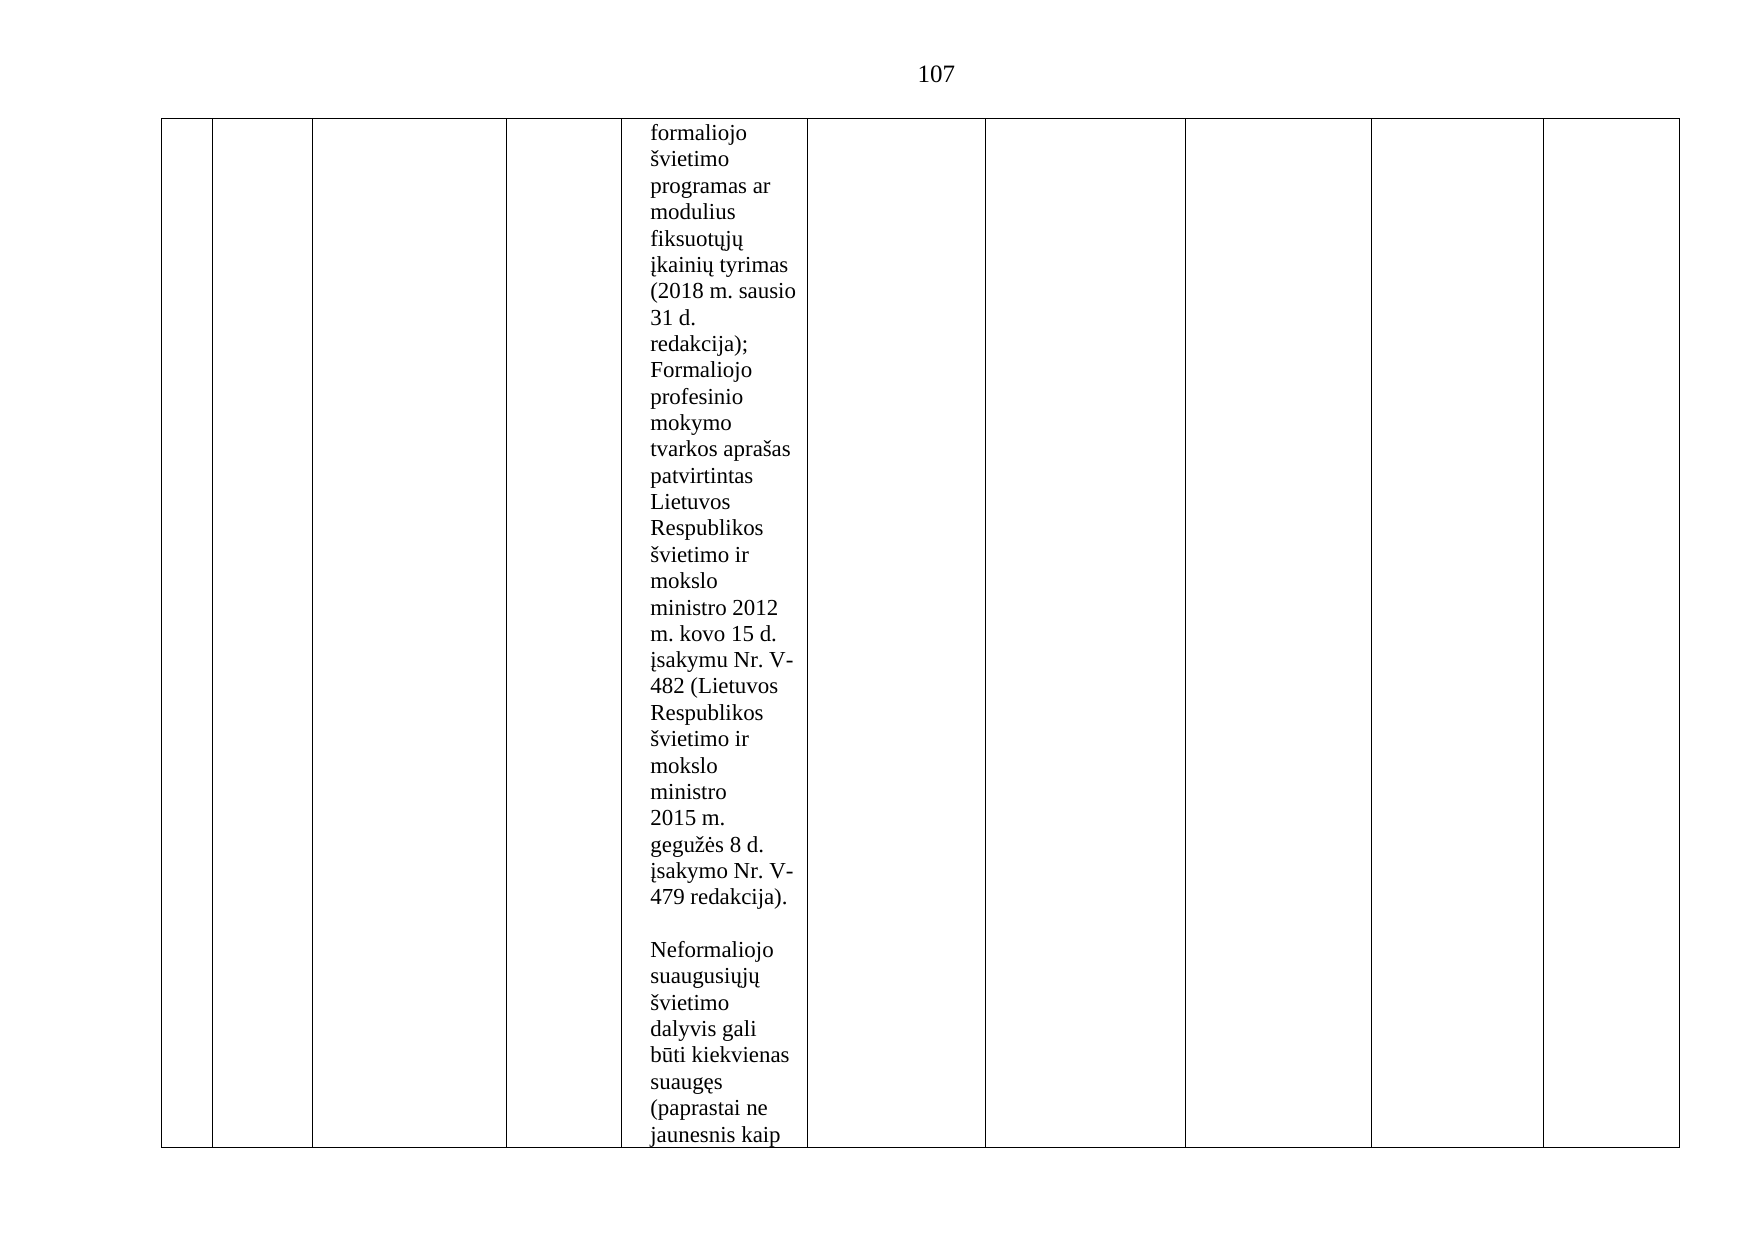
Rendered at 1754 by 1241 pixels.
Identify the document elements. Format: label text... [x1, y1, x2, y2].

table_cell [808, 119, 985, 1147]
table_cell [1372, 119, 1543, 1147]
table_cell [213, 119, 312, 1147]
table_cell [1186, 119, 1371, 1147]
table_cell [313, 119, 506, 1147]
table_cell [162, 119, 212, 1147]
table_cell [1544, 119, 1679, 1147]
table_cell [507, 119, 621, 1147]
table_cell [986, 119, 1185, 1147]
table_cell formaliojo švietimo programas ar modulius fiksuotųjų įkainių tyrimas (2018 m. sausio 31 d. redakcija); Formaliojo profesinio mokymo tvarkos aprašas patvirtintas Lietuvos Respublikos švietimo ir mokslo ministro 2012 m. kovo 15 d. įsakymu Nr. V-482 (Lietuvos Respublikos švietimo ir mokslo ministro 2015 m. gegužės 8 d. įsakymo Nr. V-479 redakcija). Neformaliojo suaugusiųjų švietimo dalyvis gali būti kiekvienas suaugęs (paprastai ne jaunesnis kaip [622, 119, 807, 1147]
